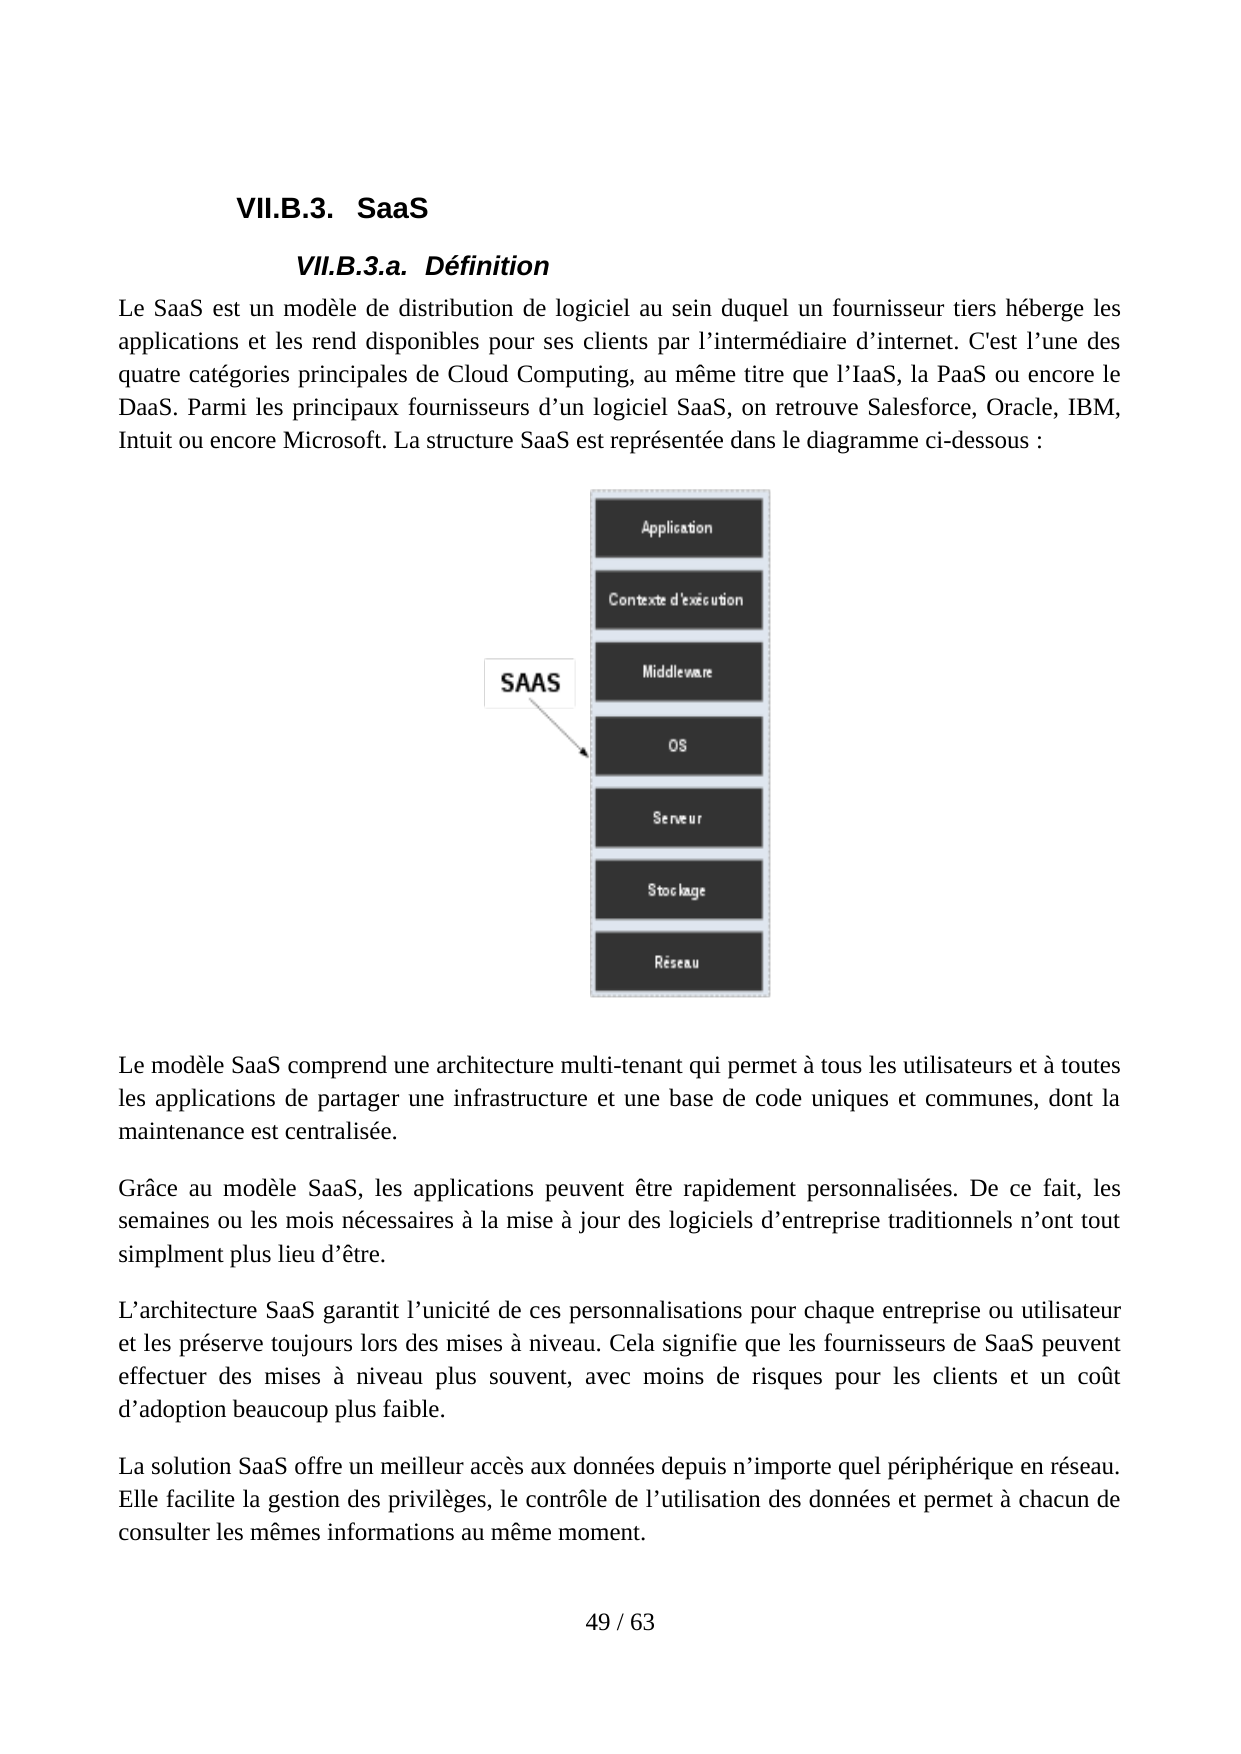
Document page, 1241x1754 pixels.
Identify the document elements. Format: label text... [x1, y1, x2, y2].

text Le SaaS est un modèle de distribution de logiciel au sein duquel un fournisseur tiers héberge les applications et les rend disponibles pour ses clients par l’intermédiaire d’internet. C'est l’une des quatre catégories principales de Cloud Computing, au même titre que l’IaaS, la PaaS ou encore le DaaS. Parmi les principaux fournisseurs d’un logiciel SaaS, on retrouve Salesforce, Oracle, IBM, Intuit ou encore Microsoft. La structure SaaS est représentée dans le diagramme ci-dessous : [118, 293, 1122, 454]
subtitle Définition [118, 250, 1122, 281]
text La solution SaaS offre un meilleur accès aux données depuis n’importe quel périphérique en réseau. Elle facilite la gestion des privilèges, le contrôle de l’utilisation des données et permet à chacun de consulter les mêmes informations au même moment. [118, 1451, 1122, 1546]
picture [465, 473, 775, 1020]
text Grâce au modèle SaaS, les applications peuvent être rapidement personnalisées. De ce fait, les semaines ou les mois nécessaires à la mise à jour des logiciels d’entreprise traditionnels n’ont tout simplment plus lieu d’être. [118, 1173, 1122, 1267]
text Le modèle SaaS comprend une architecture multi-tenant qui permet à tous les utilisateurs et à toutes les applications de partager une infrastructure et une base de code uniques et communes, dont la maintenance est centralisée. [118, 1050, 1122, 1145]
text L’architecture SaaS garantit l’unicité de ces personnalisations pour chaque entreprise ou utilisateur et les préserve toujours lors des mises à niveau. Cela signifie que les fournisseurs de SaaS peuvent effectuer des mises à niveau plus souvent, avec moins de risques pour les clients et un coût d’adoption beaucoup plus faible. [118, 1295, 1122, 1423]
subtitle SaaS [118, 191, 1122, 225]
